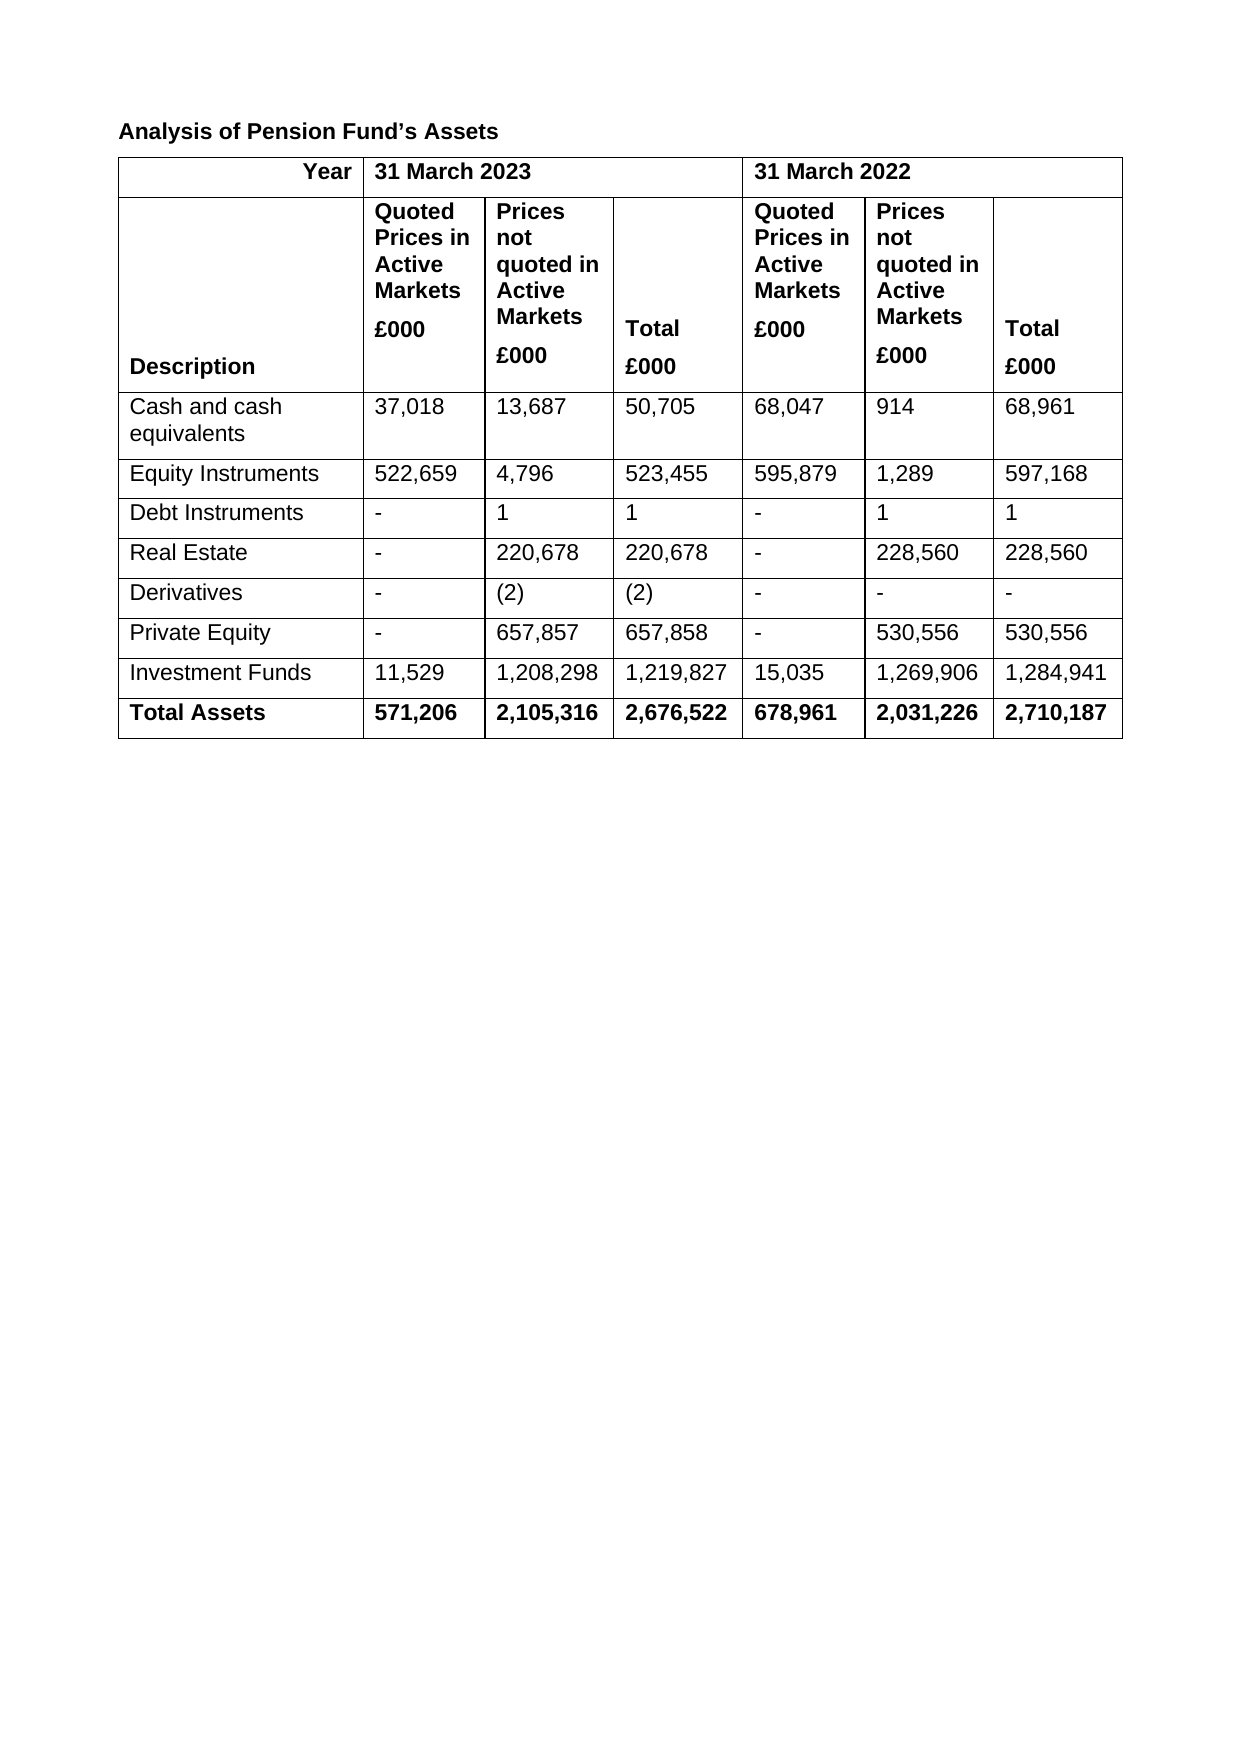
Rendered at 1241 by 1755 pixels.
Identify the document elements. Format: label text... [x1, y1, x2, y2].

table_cell Investment Funds [119, 659, 363, 698]
table_cell - [866, 579, 993, 618]
text Analysis of Pension Fund’s Assets [118, 118, 1122, 144]
table_cell Quoted Prices in Active Markets £000 [364, 198, 484, 392]
table_cell - [364, 499, 484, 538]
table_cell 1,284,941 [994, 659, 1122, 698]
table_cell 1,269,906 [866, 659, 993, 698]
table_header 31 March 2022 [743, 158, 1122, 197]
table_cell 68,961 [994, 393, 1122, 458]
table_cell - [364, 539, 484, 578]
table_cell Real Estate [119, 539, 363, 578]
table_cell - [743, 579, 864, 618]
table_cell 597,168 [994, 460, 1122, 498]
table_cell Debt Instruments [119, 499, 363, 538]
table_cell 1,208,298 [486, 659, 613, 698]
table_cell 522,659 [364, 460, 484, 498]
table_cell 530,556 [994, 619, 1122, 658]
table_cell Total £000 [994, 198, 1122, 392]
table_cell 914 [866, 393, 993, 458]
table_cell Quoted Prices in Active Markets £000 [743, 198, 864, 392]
table_cell Prices not quoted in Active Markets £000 [486, 198, 613, 392]
table_cell 13,687 [486, 393, 613, 458]
table_cell 523,455 [614, 460, 742, 498]
table_cell 595,879 [743, 460, 864, 498]
table_cell 220,678 [614, 539, 742, 578]
table_cell 68,047 [743, 393, 864, 458]
table_cell 530,556 [866, 619, 993, 658]
table_cell (2) [614, 579, 742, 618]
table_cell - [743, 499, 864, 538]
table_cell 228,560 [866, 539, 993, 578]
table_cell (2) [486, 579, 613, 618]
table_cell 678,961 [743, 699, 864, 738]
table_cell Private Equity [119, 619, 363, 658]
table_cell 4,796 [486, 460, 613, 498]
table_cell Total £000 [614, 198, 742, 392]
table_cell 2,676,522 [614, 699, 742, 738]
table_cell - [364, 579, 484, 618]
table_cell 1,289 [866, 460, 993, 498]
table_cell Description [119, 198, 363, 392]
table_cell 11,529 [364, 659, 484, 698]
table_cell 15,035 [743, 659, 864, 698]
table_cell 2,105,316 [486, 699, 613, 738]
table_cell Total Assets [119, 699, 363, 738]
table_cell 2,031,226 [866, 699, 993, 738]
table_cell Cash and cash equivalents [119, 393, 363, 458]
table_cell 657,858 [614, 619, 742, 658]
table_cell - [743, 619, 864, 658]
table_cell Derivatives [119, 579, 363, 618]
table_header Year [119, 158, 363, 197]
table_cell Prices not quoted in Active Markets £000 [866, 198, 993, 392]
table_cell 1,219,827 [614, 659, 742, 698]
table_cell 50,705 [614, 393, 742, 458]
table_cell 37,018 [364, 393, 484, 458]
table_cell 1 [866, 499, 993, 538]
table_cell 1 [486, 499, 613, 538]
table_cell 1 [994, 499, 1122, 538]
table_header 31 March 2023 [364, 158, 742, 197]
table_cell - [994, 579, 1122, 618]
table_cell - [364, 619, 484, 658]
table_cell 2,710,187 [994, 699, 1122, 738]
table_cell - [743, 539, 864, 578]
table_cell 571,206 [364, 699, 484, 738]
table_cell 1 [614, 499, 742, 538]
table_cell 657,857 [486, 619, 613, 658]
table_cell Equity Instruments [119, 460, 363, 498]
table_cell 228,560 [994, 539, 1122, 578]
table_cell 220,678 [486, 539, 613, 578]
